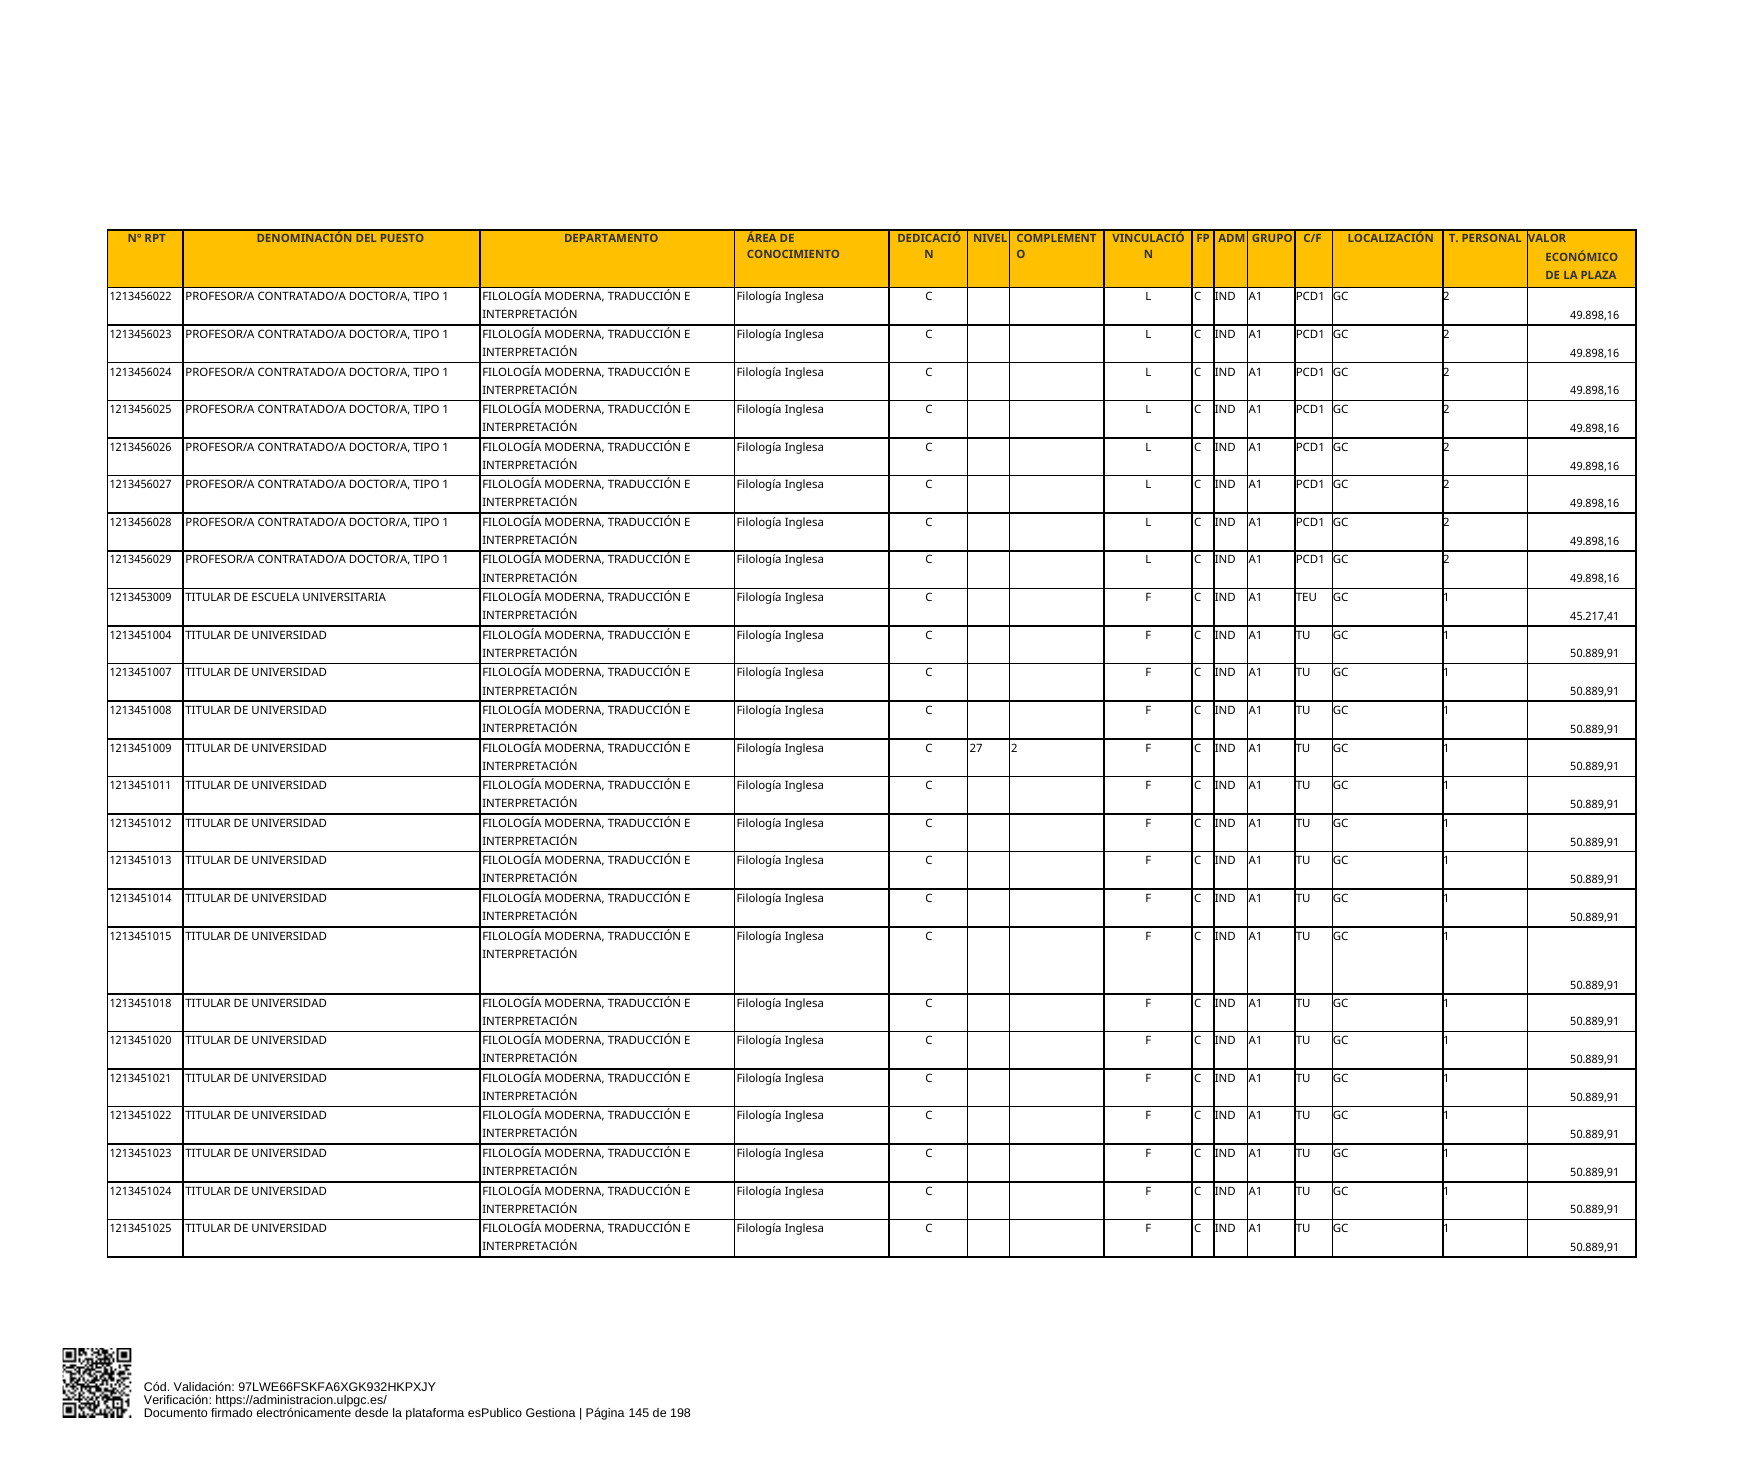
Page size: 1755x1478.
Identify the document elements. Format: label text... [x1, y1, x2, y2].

table_header DEDICACIÓN [890, 231, 967, 287]
table_cell TU [1296, 627, 1332, 663]
table_cell TITULAR DE ESCUELA UNIVERSITARIA [184, 589, 479, 625]
table_cell L [1105, 552, 1191, 587]
table_cell FILOLOGÍA MODERNA, TRADUCCIÓN E INTERPRETACIÓN [481, 552, 734, 587]
table_cell PCD1 [1296, 476, 1332, 512]
table_cell FILOLOGÍA MODERNA, TRADUCCIÓN E INTERPRETACIÓN [481, 589, 734, 625]
table_cell IND [1215, 664, 1247, 700]
table_cell 1213453009 [108, 589, 182, 625]
table_cell F [1105, 995, 1191, 1031]
table_cell IND [1215, 740, 1247, 776]
table_cell Filología Inglesa [735, 995, 888, 1031]
table_cell A1 [1248, 890, 1294, 926]
table_cell 1213456022 [108, 288, 182, 324]
table_cell 45.217,41 [1528, 589, 1635, 625]
table_cell A1 [1248, 514, 1294, 550]
table_cell TU [1296, 1070, 1332, 1106]
table_cell FILOLOGÍA MODERNA, TRADUCCIÓN E INTERPRETACIÓN [481, 363, 734, 399]
table_cell L [1105, 401, 1191, 437]
table_cell 1 [1444, 589, 1527, 625]
table_cell FILOLOGÍA MODERNA, TRADUCCIÓN E INTERPRETACIÓN [481, 890, 734, 926]
table_cell IND [1215, 514, 1247, 550]
table_cell GC [1333, 1032, 1442, 1068]
table_cell TITULAR DE UNIVERSIDAD [184, 1183, 479, 1218]
table_cell 49.898,16 [1528, 552, 1635, 587]
table_header FP [1193, 231, 1213, 287]
table_cell F [1105, 589, 1191, 625]
table_cell TITULAR DE UNIVERSIDAD [184, 664, 479, 700]
table_cell IND [1215, 401, 1247, 437]
table_cell [968, 627, 1009, 663]
table_cell [968, 1107, 1009, 1143]
table_cell IND [1215, 1070, 1247, 1106]
table_cell [968, 288, 1009, 324]
table_cell [968, 1070, 1009, 1106]
table_cell A1 [1248, 439, 1294, 475]
table_cell 50.889,91 [1528, 1183, 1635, 1218]
table_cell 2 [1444, 363, 1527, 399]
table_cell C [890, 1107, 967, 1143]
table_cell FILOLOGÍA MODERNA, TRADUCCIÓN E INTERPRETACIÓN [481, 401, 734, 437]
table_cell 50.889,91 [1528, 1145, 1635, 1181]
table_cell Filología Inglesa [735, 1183, 888, 1218]
table_cell FILOLOGÍA MODERNA, TRADUCCIÓN E INTERPRETACIÓN [481, 777, 734, 813]
table_cell PROFESOR/A CONTRATADO/A DOCTOR/A, TIPO 1 [184, 326, 479, 362]
table_cell C [890, 928, 967, 993]
table_cell Filología Inglesa [735, 552, 888, 587]
table_cell IND [1215, 288, 1247, 324]
table_cell GC [1333, 777, 1442, 813]
table_cell TITULAR DE UNIVERSIDAD [184, 702, 479, 738]
table_cell C [1193, 777, 1213, 813]
table_cell [968, 1032, 1009, 1068]
table_cell F [1105, 1107, 1191, 1143]
table_cell [1010, 1107, 1103, 1143]
table_cell 1 [1444, 1032, 1527, 1068]
table_cell GC [1333, 815, 1442, 851]
table_cell 1213451022 [108, 1107, 182, 1143]
table_cell C [1193, 401, 1213, 437]
table_cell TEU [1296, 589, 1332, 625]
table_cell C [890, 1220, 967, 1256]
table_cell 2 [1444, 326, 1527, 362]
table_cell TU [1296, 740, 1332, 776]
table_cell PCD1 [1296, 439, 1332, 475]
table_cell GC [1333, 476, 1442, 512]
table_cell TU [1296, 852, 1332, 888]
table_cell [1010, 995, 1103, 1031]
table_cell TITULAR DE UNIVERSIDAD [184, 852, 479, 888]
table_cell Filología Inglesa [735, 702, 888, 738]
table_cell A1 [1248, 702, 1294, 738]
table_cell C [1193, 552, 1213, 587]
table_cell A1 [1248, 363, 1294, 399]
table_cell [1010, 1183, 1103, 1218]
table_cell 50.889,91 [1528, 777, 1635, 813]
table_cell 1213456028 [108, 514, 182, 550]
table_cell 50.889,91 [1528, 995, 1635, 1031]
table_cell GC [1333, 439, 1442, 475]
table_cell IND [1215, 702, 1247, 738]
table_cell 1 [1444, 777, 1527, 813]
table_cell C [1193, 326, 1213, 362]
table_cell PCD1 [1296, 552, 1332, 587]
table_cell TITULAR DE UNIVERSIDAD [184, 928, 479, 993]
table_cell C [1193, 995, 1213, 1031]
table_cell TU [1296, 815, 1332, 851]
table_cell 1213451014 [108, 890, 182, 926]
table_header C/F [1296, 231, 1332, 287]
table_cell FILOLOGÍA MODERNA, TRADUCCIÓN E INTERPRETACIÓN [481, 1145, 734, 1181]
table_cell C [1193, 1070, 1213, 1106]
table_cell IND [1215, 627, 1247, 663]
table_cell C [890, 288, 967, 324]
table_cell [968, 777, 1009, 813]
table_cell 1 [1444, 995, 1527, 1031]
table_cell Filología Inglesa [735, 514, 888, 550]
table_cell [1010, 852, 1103, 888]
table_cell FILOLOGÍA MODERNA, TRADUCCIÓN E INTERPRETACIÓN [481, 815, 734, 851]
table_cell IND [1215, 852, 1247, 888]
table_cell 50.889,91 [1528, 1107, 1635, 1143]
table_cell 2 [1444, 439, 1527, 475]
table_cell C [1193, 1107, 1213, 1143]
table_cell 50.889,91 [1528, 815, 1635, 851]
table_cell IND [1215, 1220, 1247, 1256]
table_header VINCULACIÓN [1105, 231, 1191, 287]
table_cell PROFESOR/A CONTRATADO/A DOCTOR/A, TIPO 1 [184, 401, 479, 437]
table_cell Filología Inglesa [735, 476, 888, 512]
table_cell GC [1333, 1107, 1442, 1143]
table_cell F [1105, 928, 1191, 993]
table_cell 1213451024 [108, 1183, 182, 1218]
table_cell A1 [1248, 589, 1294, 625]
table_cell GC [1333, 552, 1442, 587]
table_cell C [1193, 589, 1213, 625]
table_cell [1010, 514, 1103, 550]
table_cell C [890, 589, 967, 625]
table_cell GC [1333, 363, 1442, 399]
table_cell FILOLOGÍA MODERNA, TRADUCCIÓN E INTERPRETACIÓN [481, 288, 734, 324]
table_cell A1 [1248, 627, 1294, 663]
table_cell 1 [1444, 890, 1527, 926]
table_cell F [1105, 740, 1191, 776]
table_cell Filología Inglesa [735, 852, 888, 888]
table_cell TITULAR DE UNIVERSIDAD [184, 1107, 479, 1143]
table_cell TU [1296, 777, 1332, 813]
table_cell A1 [1248, 664, 1294, 700]
table_cell L [1105, 288, 1191, 324]
table_cell Filología Inglesa [735, 1145, 888, 1181]
table_cell [968, 326, 1009, 362]
table_cell 27 [968, 740, 1009, 776]
table_cell L [1105, 326, 1191, 362]
table_cell C [890, 363, 967, 399]
table_header COMPLEMENTO [1010, 231, 1103, 287]
table_cell C [890, 514, 967, 550]
table_cell IND [1215, 890, 1247, 926]
table_cell C [1193, 928, 1213, 993]
table_cell 1213456029 [108, 552, 182, 587]
table_cell L [1105, 363, 1191, 399]
table_cell Filología Inglesa [735, 890, 888, 926]
table_cell A1 [1248, 1032, 1294, 1068]
table_cell 2 [1444, 288, 1527, 324]
table_cell 1 [1444, 740, 1527, 776]
table_cell C [1193, 476, 1213, 512]
table_cell TU [1296, 1107, 1332, 1143]
table_header VALOR ECONÓMICO DE LA PLAZA [1528, 231, 1635, 287]
table_cell C [1193, 702, 1213, 738]
table_cell 49.898,16 [1528, 439, 1635, 475]
table_cell 1213451020 [108, 1032, 182, 1068]
table_cell GC [1333, 664, 1442, 700]
table_cell C [1193, 740, 1213, 776]
table_cell [1010, 777, 1103, 813]
table_cell [968, 1145, 1009, 1181]
table_cell FILOLOGÍA MODERNA, TRADUCCIÓN E INTERPRETACIÓN [481, 476, 734, 512]
table_cell A1 [1248, 928, 1294, 993]
table_cell TU [1296, 1032, 1332, 1068]
table_cell TITULAR DE UNIVERSIDAD [184, 627, 479, 663]
table_cell A1 [1248, 815, 1294, 851]
table_cell C [1193, 1032, 1213, 1068]
table_cell 50.889,91 [1528, 852, 1635, 888]
table_cell [968, 702, 1009, 738]
table_cell Filología Inglesa [735, 815, 888, 851]
table_cell 1213456023 [108, 326, 182, 362]
table_cell A1 [1248, 1220, 1294, 1256]
table_header NIVEL [968, 231, 1009, 287]
table_cell C [890, 627, 967, 663]
table_cell [1010, 664, 1103, 700]
table_cell FILOLOGÍA MODERNA, TRADUCCIÓN E INTERPRETACIÓN [481, 702, 734, 738]
table_cell F [1105, 702, 1191, 738]
table_cell FILOLOGÍA MODERNA, TRADUCCIÓN E INTERPRETACIÓN [481, 1220, 734, 1256]
table_cell GC [1333, 627, 1442, 663]
table_cell 49.898,16 [1528, 326, 1635, 362]
table_cell PROFESOR/A CONTRATADO/A DOCTOR/A, TIPO 1 [184, 439, 479, 475]
table_cell 1 [1444, 1070, 1527, 1106]
table_cell 1 [1444, 1145, 1527, 1181]
table_cell C [1193, 363, 1213, 399]
table_cell FILOLOGÍA MODERNA, TRADUCCIÓN E INTERPRETACIÓN [481, 852, 734, 888]
table_cell GC [1333, 890, 1442, 926]
table_cell [1010, 1220, 1103, 1256]
table_cell TITULAR DE UNIVERSIDAD [184, 1145, 479, 1181]
table_cell 1 [1444, 852, 1527, 888]
table_header T. PERSONAL [1444, 231, 1527, 287]
table_cell PROFESOR/A CONTRATADO/A DOCTOR/A, TIPO 1 [184, 476, 479, 512]
table_cell 1 [1444, 702, 1527, 738]
table_cell TU [1296, 702, 1332, 738]
table_cell 2 [1444, 401, 1527, 437]
table_cell TU [1296, 1183, 1332, 1218]
table_cell 50.889,91 [1528, 1070, 1635, 1106]
table_cell FILOLOGÍA MODERNA, TRADUCCIÓN E INTERPRETACIÓN [481, 1183, 734, 1218]
table_cell GC [1333, 401, 1442, 437]
table_cell F [1105, 1220, 1191, 1256]
table_cell F [1105, 1070, 1191, 1106]
table_cell C [890, 552, 967, 587]
table_cell 2 [1010, 740, 1103, 776]
table_cell [1010, 439, 1103, 475]
table_cell C [890, 815, 967, 851]
table_cell C [890, 995, 967, 1031]
table_cell [968, 514, 1009, 550]
table_cell IND [1215, 552, 1247, 587]
table_cell 49.898,16 [1528, 401, 1635, 437]
table_cell Filología Inglesa [735, 1032, 888, 1068]
table_cell FILOLOGÍA MODERNA, TRADUCCIÓN E INTERPRETACIÓN [481, 326, 734, 362]
table_cell IND [1215, 476, 1247, 512]
table_cell PROFESOR/A CONTRATADO/A DOCTOR/A, TIPO 1 [184, 288, 479, 324]
table_cell 49.898,16 [1528, 514, 1635, 550]
table_cell A1 [1248, 1070, 1294, 1106]
table_cell [1010, 1145, 1103, 1181]
table_cell 1 [1444, 1220, 1527, 1256]
table_cell TITULAR DE UNIVERSIDAD [184, 777, 479, 813]
table_cell 49.898,16 [1528, 476, 1635, 512]
table_header DENOMINACIÓN DEL PUESTO [184, 231, 479, 287]
table_cell C [1193, 890, 1213, 926]
table_cell C [1193, 627, 1213, 663]
table_cell PROFESOR/A CONTRATADO/A DOCTOR/A, TIPO 1 [184, 552, 479, 587]
table_cell C [1193, 852, 1213, 888]
table_cell IND [1215, 326, 1247, 362]
table_cell C [890, 1070, 967, 1106]
table_cell [1010, 890, 1103, 926]
table_cell A1 [1248, 1183, 1294, 1218]
table_cell GC [1333, 1183, 1442, 1218]
table_cell 50.889,91 [1528, 664, 1635, 700]
table_cell FILOLOGÍA MODERNA, TRADUCCIÓN E INTERPRETACIÓN [481, 664, 734, 700]
table_cell TITULAR DE UNIVERSIDAD [184, 890, 479, 926]
table_cell C [890, 664, 967, 700]
table_cell IND [1215, 1107, 1247, 1143]
table_cell C [1193, 664, 1213, 700]
table_cell 1213451023 [108, 1145, 182, 1181]
table_cell [968, 552, 1009, 587]
table_cell GC [1333, 740, 1442, 776]
table_cell A1 [1248, 777, 1294, 813]
table_cell FILOLOGÍA MODERNA, TRADUCCIÓN E INTERPRETACIÓN [481, 627, 734, 663]
table_cell 1213451012 [108, 815, 182, 851]
table_cell F [1105, 627, 1191, 663]
table_cell C [890, 702, 967, 738]
table_cell Filología Inglesa [735, 627, 888, 663]
table_cell C [1193, 1145, 1213, 1181]
table_cell FILOLOGÍA MODERNA, TRADUCCIÓN E INTERPRETACIÓN [481, 1070, 734, 1106]
table_cell TITULAR DE UNIVERSIDAD [184, 1220, 479, 1256]
table_cell A1 [1248, 1145, 1294, 1181]
table_cell [968, 664, 1009, 700]
table_cell 1213451009 [108, 740, 182, 776]
table_cell [1010, 363, 1103, 399]
table_cell 49.898,16 [1528, 288, 1635, 324]
table_cell A1 [1248, 552, 1294, 587]
table_cell 50.889,91 [1528, 702, 1635, 738]
table_cell F [1105, 664, 1191, 700]
table_cell [968, 890, 1009, 926]
table_cell 50.889,91 [1528, 740, 1635, 776]
table_cell GC [1333, 852, 1442, 888]
table_cell GC [1333, 928, 1442, 993]
table_cell Filología Inglesa [735, 1070, 888, 1106]
table_cell IND [1215, 589, 1247, 625]
table_cell FILOLOGÍA MODERNA, TRADUCCIÓN E INTERPRETACIÓN [481, 995, 734, 1031]
table_cell TU [1296, 664, 1332, 700]
table_cell L [1105, 476, 1191, 512]
table_cell FILOLOGÍA MODERNA, TRADUCCIÓN E INTERPRETACIÓN [481, 740, 734, 776]
table_cell FILOLOGÍA MODERNA, TRADUCCIÓN E INTERPRETACIÓN [481, 1032, 734, 1068]
table_cell PROFESOR/A CONTRATADO/A DOCTOR/A, TIPO 1 [184, 514, 479, 550]
table_cell Filología Inglesa [735, 363, 888, 399]
table_cell C [890, 439, 967, 475]
table_cell A1 [1248, 288, 1294, 324]
table_cell A1 [1248, 995, 1294, 1031]
table_cell [1010, 326, 1103, 362]
table_cell 50.889,91 [1528, 928, 1635, 993]
table_cell A1 [1248, 740, 1294, 776]
table_cell [968, 476, 1009, 512]
table_cell GC [1333, 288, 1442, 324]
table_cell 49.898,16 [1528, 363, 1635, 399]
table_cell GC [1333, 1070, 1442, 1106]
table_cell IND [1215, 995, 1247, 1031]
table_cell 2 [1444, 476, 1527, 512]
table_cell TU [1296, 1145, 1332, 1181]
table_cell C [890, 777, 967, 813]
table_cell TITULAR DE UNIVERSIDAD [184, 995, 479, 1031]
table_cell FILOLOGÍA MODERNA, TRADUCCIÓN E INTERPRETACIÓN [481, 514, 734, 550]
table_cell C [890, 476, 967, 512]
table_cell 1 [1444, 664, 1527, 700]
table_cell C [1193, 1183, 1213, 1218]
table_cell TITULAR DE UNIVERSIDAD [184, 1070, 479, 1106]
table_cell TITULAR DE UNIVERSIDAD [184, 815, 479, 851]
table_cell C [890, 852, 967, 888]
table_cell 1213451025 [108, 1220, 182, 1256]
table_cell TU [1296, 928, 1332, 993]
table_cell PCD1 [1296, 514, 1332, 550]
table_header ADM [1215, 231, 1247, 287]
table_cell GC [1333, 702, 1442, 738]
table_cell IND [1215, 439, 1247, 475]
table_cell IND [1215, 815, 1247, 851]
table_cell A1 [1248, 326, 1294, 362]
table_cell Filología Inglesa [735, 1107, 888, 1143]
table_cell A1 [1248, 401, 1294, 437]
table_cell 1 [1444, 1107, 1527, 1143]
table_cell 2 [1444, 552, 1527, 587]
table_cell F [1105, 852, 1191, 888]
table_cell Filología Inglesa [735, 439, 888, 475]
table_header LOCALIZACIÓN [1333, 231, 1442, 287]
table_cell [1010, 815, 1103, 851]
table_cell [968, 995, 1009, 1031]
table_cell TITULAR DE UNIVERSIDAD [184, 740, 479, 776]
table_cell IND [1215, 1145, 1247, 1181]
table_cell 1213451021 [108, 1070, 182, 1106]
table_cell F [1105, 777, 1191, 813]
table_cell C [1193, 439, 1213, 475]
table_cell [968, 401, 1009, 437]
table_cell Filología Inglesa [735, 664, 888, 700]
table_cell L [1105, 439, 1191, 475]
table_cell C [890, 740, 967, 776]
table_cell 1213451013 [108, 852, 182, 888]
table_cell C [890, 1183, 967, 1218]
table_cell C [1193, 815, 1213, 851]
table_cell C [890, 890, 967, 926]
table_cell PCD1 [1296, 363, 1332, 399]
table_cell 1 [1444, 627, 1527, 663]
table_header ÁREA DE CONOCIMIENTO [735, 231, 888, 287]
table_cell FILOLOGÍA MODERNA, TRADUCCIÓN E INTERPRETACIÓN [481, 1107, 734, 1143]
table_header DEPARTAMENTO [481, 231, 734, 287]
table_cell [1010, 702, 1103, 738]
table_cell TU [1296, 995, 1332, 1031]
table_cell 50.889,91 [1528, 1220, 1635, 1256]
table_cell F [1105, 1032, 1191, 1068]
table_cell 1213451015 [108, 928, 182, 993]
table_cell PCD1 [1296, 326, 1332, 362]
table_cell GC [1333, 1145, 1442, 1181]
table_cell Filología Inglesa [735, 740, 888, 776]
table_cell 1213451008 [108, 702, 182, 738]
table_cell F [1105, 1145, 1191, 1181]
table_cell [968, 852, 1009, 888]
table_cell [968, 1220, 1009, 1256]
table_cell 1213456026 [108, 439, 182, 475]
table_cell [968, 815, 1009, 851]
table_cell F [1105, 1183, 1191, 1218]
table_cell [1010, 589, 1103, 625]
table_cell TITULAR DE UNIVERSIDAD [184, 1032, 479, 1068]
table_cell C [890, 326, 967, 362]
table_cell IND [1215, 1183, 1247, 1218]
table_cell 1 [1444, 815, 1527, 851]
table_cell [1010, 552, 1103, 587]
table_cell A1 [1248, 852, 1294, 888]
table_cell GC [1333, 514, 1442, 550]
table_cell A1 [1248, 1107, 1294, 1143]
table_cell 1213451007 [108, 664, 182, 700]
table_cell C [1193, 288, 1213, 324]
table_cell [1010, 928, 1103, 993]
table_cell A1 [1248, 476, 1294, 512]
table_cell 1213451018 [108, 995, 182, 1031]
table_cell [1010, 401, 1103, 437]
table_cell [1010, 288, 1103, 324]
table_cell GC [1333, 589, 1442, 625]
table_cell 50.889,91 [1528, 627, 1635, 663]
table_cell Filología Inglesa [735, 928, 888, 993]
table_cell [1010, 627, 1103, 663]
table_cell [968, 589, 1009, 625]
table_cell 1213456024 [108, 363, 182, 399]
table_cell 1 [1444, 1183, 1527, 1218]
table_cell FILOLOGÍA MODERNA, TRADUCCIÓN E INTERPRETACIÓN [481, 439, 734, 475]
table_cell PROFESOR/A CONTRATADO/A DOCTOR/A, TIPO 1 [184, 363, 479, 399]
table_cell [1010, 476, 1103, 512]
table_cell PCD1 [1296, 401, 1332, 437]
table_cell 1213456025 [108, 401, 182, 437]
table_cell Filología Inglesa [735, 288, 888, 324]
table_cell 2 [1444, 514, 1527, 550]
table_cell [968, 1183, 1009, 1218]
table_cell [968, 439, 1009, 475]
table_cell 1213451004 [108, 627, 182, 663]
table_cell C [1193, 514, 1213, 550]
table_cell L [1105, 514, 1191, 550]
table_cell 1213451011 [108, 777, 182, 813]
table_cell GC [1333, 1220, 1442, 1256]
table_cell [968, 928, 1009, 993]
table_cell GC [1333, 995, 1442, 1031]
table_cell 1 [1444, 928, 1527, 993]
table_cell IND [1215, 928, 1247, 993]
table_cell Filología Inglesa [735, 326, 888, 362]
table_cell C [890, 401, 967, 437]
table_cell 50.889,91 [1528, 890, 1635, 926]
table_cell Filología Inglesa [735, 401, 888, 437]
table_cell IND [1215, 363, 1247, 399]
table_cell C [890, 1145, 967, 1181]
table_header GRUPO [1248, 231, 1294, 287]
table_cell Filología Inglesa [735, 777, 888, 813]
table_cell [1010, 1032, 1103, 1068]
table_cell C [890, 1032, 967, 1068]
table_cell TU [1296, 1220, 1332, 1256]
table_cell 50.889,91 [1528, 1032, 1635, 1068]
table_cell GC [1333, 326, 1442, 362]
table_cell C [1193, 1220, 1213, 1256]
table_cell [1010, 1070, 1103, 1106]
table_header Nº RPT [108, 231, 182, 287]
table_cell 1213456027 [108, 476, 182, 512]
table_cell Filología Inglesa [735, 1220, 888, 1256]
table_cell F [1105, 890, 1191, 926]
table_cell IND [1215, 1032, 1247, 1068]
table_cell FILOLOGÍA MODERNA, TRADUCCIÓN E INTERPRETACIÓN [481, 928, 734, 993]
table_cell TU [1296, 890, 1332, 926]
table_cell [968, 363, 1009, 399]
table_cell IND [1215, 777, 1247, 813]
table_cell PCD1 [1296, 288, 1332, 324]
table_cell Filología Inglesa [735, 589, 888, 625]
table_cell F [1105, 815, 1191, 851]
